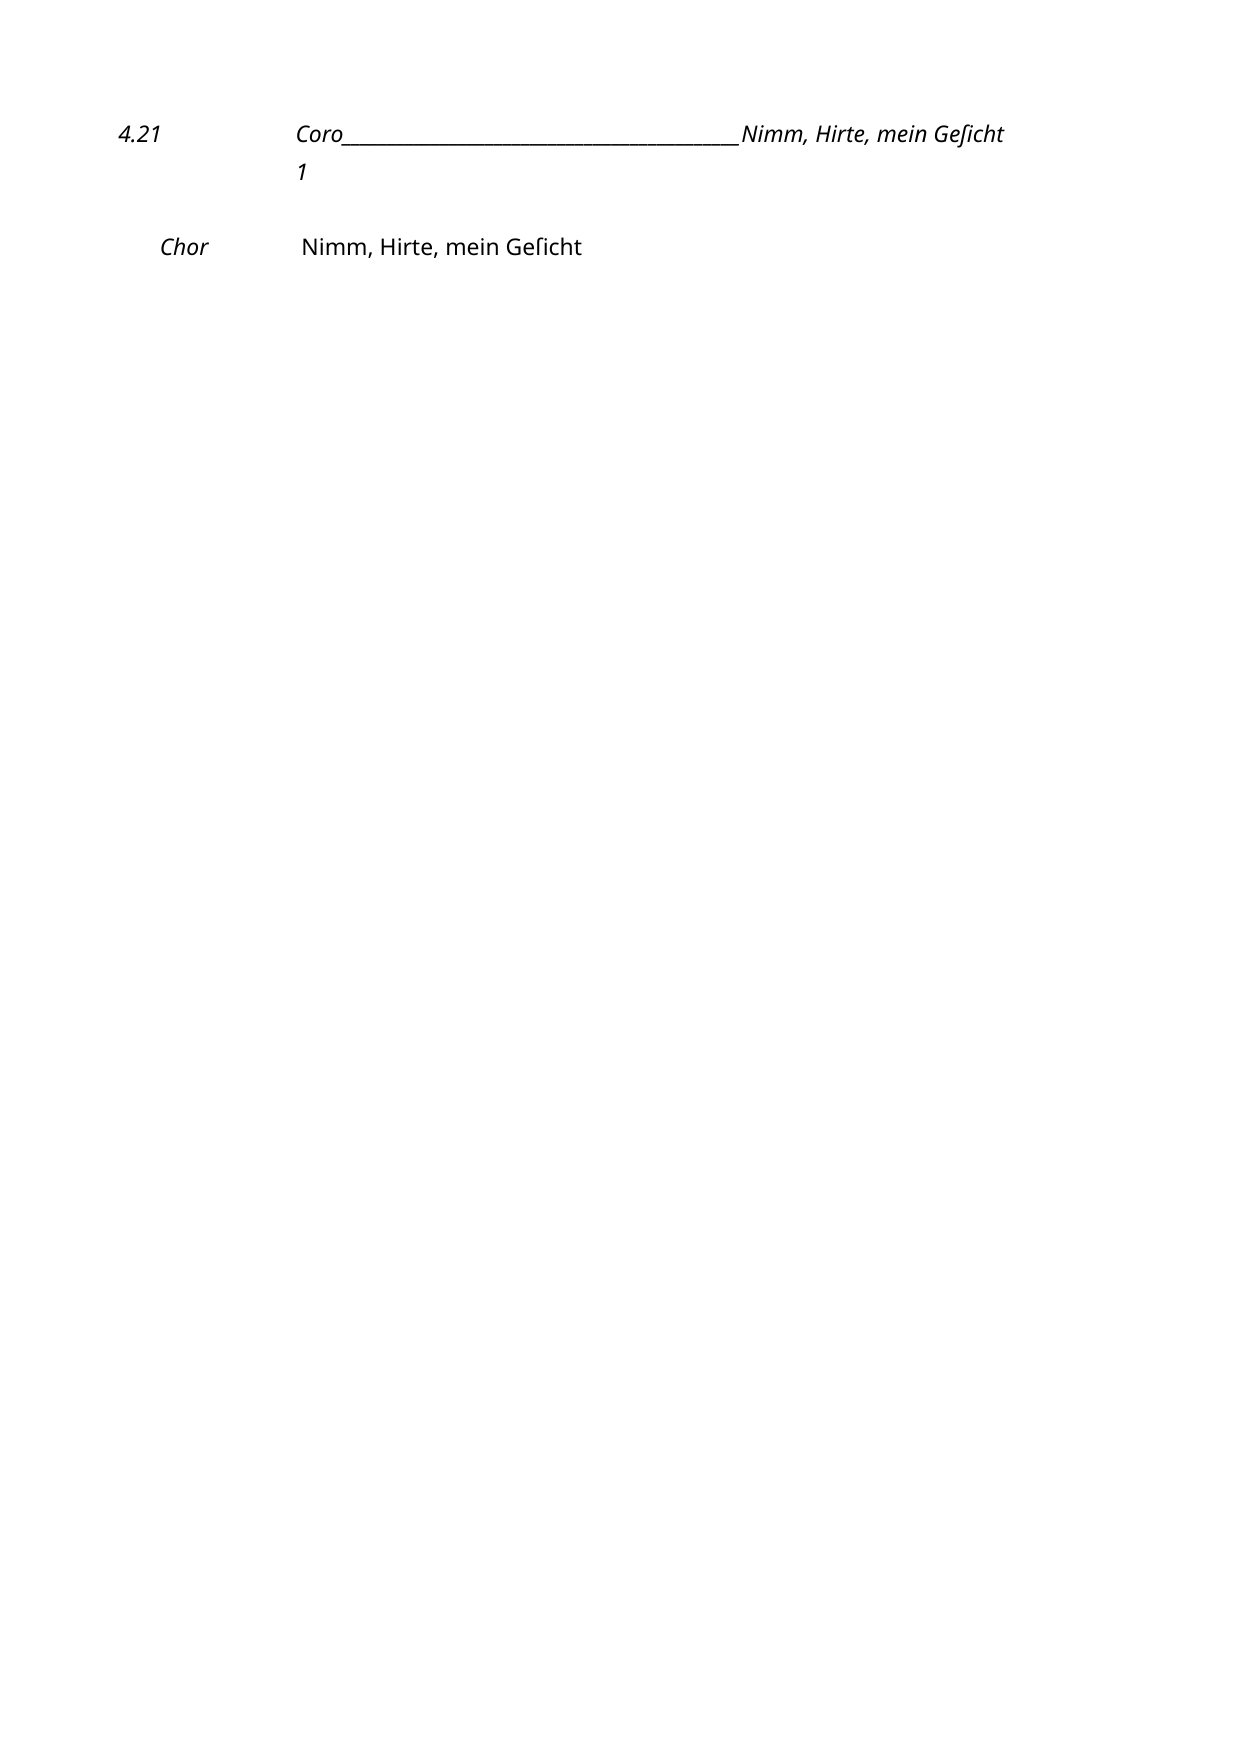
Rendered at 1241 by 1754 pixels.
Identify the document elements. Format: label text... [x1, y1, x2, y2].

text 4.21 Coro Nimm, Hirte, mein Geſicht 1 Chor Nimm, Hirte, mein Geſicht [118, 118, 1004, 262]
